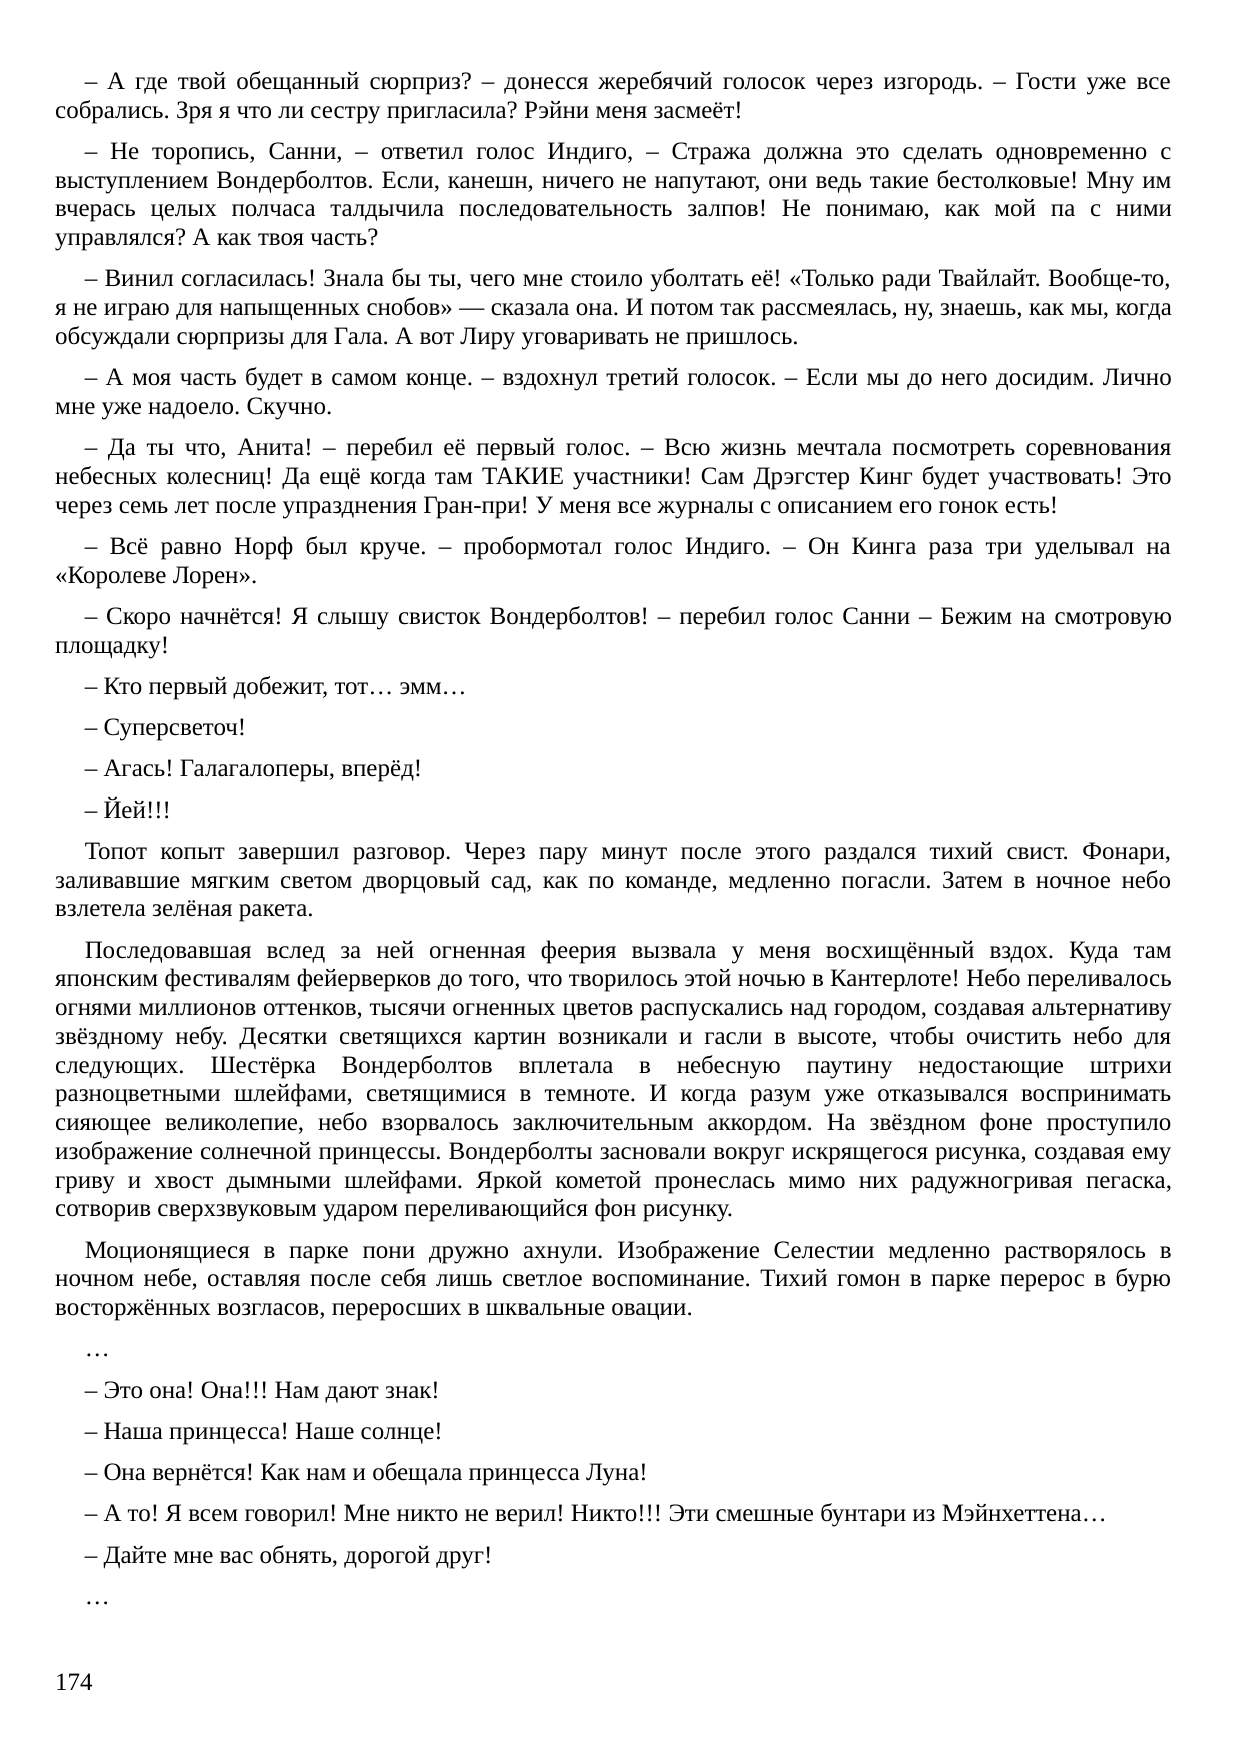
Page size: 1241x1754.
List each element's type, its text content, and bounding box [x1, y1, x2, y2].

text – Скоро начнётся! Я слышу свисток Вондерболтов! – перебил голос Санни – Бежим на смотровую площадку! [55, 601, 1173, 658]
text Топот копыт завершил разговор. Через пару минут после этого раздался тихий свист. Фонари, заливавшие мягким светом дворцовый сад, как по команде, медленно погасли. Затем в ночное небо взлетела зелёная ракета. [55, 836, 1173, 922]
text – А моя часть будет в самом конце. – вздохнул третий голосок. – Если мы до него досидим. Лично мне уже надоело. Скучно. [55, 362, 1173, 420]
text – Дайте мне вас обнять, дорогой друг! [55, 1540, 1173, 1568]
text – Всё равно Норф был круче. – пробормотал голос Индиго. – Он Кинга раза три уделывал на «Королеве Лорен». [55, 531, 1173, 588]
text – Это она! Она!!! Нам дают знак! [55, 1375, 1173, 1403]
text – Винил согласилась! Знала бы ты, чего мне стоило уболтать её! «Только ради Твайлайт. Вообще-то, я не играю для напыщенных снобов» — сказала она. И потом так рассмеялась, ну, знаешь, как мы, когда обсуждали сюрпризы для Гала. А вот Лиру уговаривать не пришлось. [55, 263, 1173, 350]
text – А где твой обещанный сюрприз? – донесся жеребячий голосок через изгородь. – Гости уже все собрались. Зря я что ли сестру пригласила? Рэйни меня засмеёт! [55, 66, 1173, 123]
text – Агась! Галагалоперы, вперёд! [55, 753, 1173, 782]
text Последовавшая вслед за ней огненная феерия вызвала у меня восхищённый вздох. Куда там японским фестивалям фейерверков до того, что творилось этой ночью в Кантерлоте! Небо переливалось огнями миллионов оттенков, тысячи огненных цветов распускались над городом, создавая альтернативу звёздному небу. Десятки светящихся картин возникали и гасли в высоте, чтобы очистить небо для следующих. Шестёрка Вондерболтов вплетала в небесную паутину недостающие штрихи разноцветными шлейфами, светящимися в темноте. И когда разум уже отказывался воспринимать сияющее великолепие, небо взорвалось заключительным аккордом. На звёздном фоне проступило изображение солнечной принцессы. Вондерболты засновали вокруг искрящегося рисунка, создавая ему гриву и хвост дымными шлейфами. Яркой кометой пронеслась мимо них радужногривая пегаска, сотворив сверхзвуковым ударом переливающийся фон рисунку. [55, 935, 1173, 1222]
text – Не торопись, Санни, – ответил голос Индиго, – Стража должна это сделать одновременно с выступлением Вондерболтов. Если, канешн, ничего не напутают, они ведь такие бестолковые! Мну им вчерась целых полчаса талдычила последовательность залпов! Не понимаю, как мой па с ними управлялся? А как твоя часть? [55, 136, 1173, 251]
text – Йей!!! [55, 795, 1173, 823]
text Моционящиеся в парке пони дружно ахнули. Изображение Селестии медленно растворялось в ночном небе, оставляя после себя лишь светлое воспоминание. Тихий гомон в парке перерос в бурю восторжённых возгласов, переросших в шквальные овации. [55, 1235, 1173, 1321]
text … [55, 1581, 1173, 1610]
text – Она вернётся! Как нам и обещала принцесса Луна! [55, 1457, 1173, 1486]
text – Да ты что, Анита! – перебил её первый голос. – Всю жизнь мечтала посмотреть соревнования небесных колесниц! Да ещё когда там ТАКИЕ участники! Сам Дрэгстер Кинг будет участвовать! Это через семь лет после упразднения Гран-при! У меня все журналы с описанием его гонок есть! [55, 432, 1173, 518]
text … [55, 1333, 1173, 1362]
text – Суперсветоч! [55, 712, 1173, 741]
text – Наша принцесса! Наше солнце! [55, 1416, 1173, 1445]
text – А то! Я всем говорил! Мне никто не верил! Никто!!! Эти смешные бунтари из Мэйнхеттена… [55, 1498, 1173, 1527]
text – Кто первый добежит, тот… эмм… [55, 671, 1173, 700]
